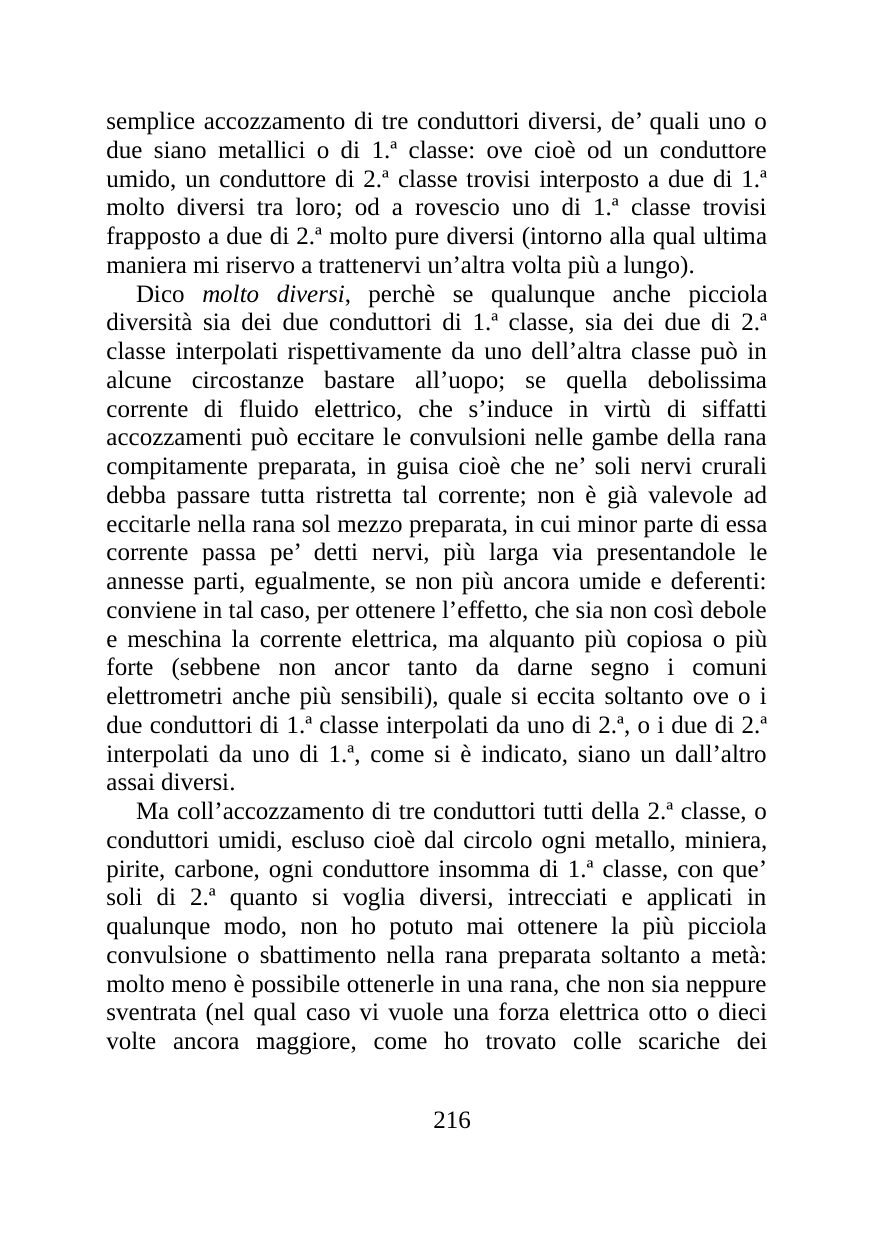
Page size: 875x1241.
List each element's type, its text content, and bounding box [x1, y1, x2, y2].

text Dico molto diversi, perchè se qualunque anche picciola diversità sia dei due conduttori di 1.ª classe, sia dei due di 2.ª classe interpolati rispettivamente da uno dell’altra classe può in alcune circostanze bastare all’uopo; se quella debolissima corrente di fluido elettrico, che s’induce in virtù di siffatti accozzamenti può eccitare le convulsioni nelle gambe della rana compitamente preparata, in guisa cioè che ne’ soli nervi crurali debba passare tutta ristretta tal corrente; non è già valevole ad eccitarle nella rana sol mezzo preparata, in cui minor parte di essa corrente passa pe’ detti nervi, più larga via presentandole le annesse parti, egualmente, se non più ancora umide e deferenti: conviene in tal caso, per ottenere l’effetto, che sia non così debole e meschina la corrente elettrica, ma alquanto più copiosa o più forte (sebbene non ancor tanto da darne segno i comuni elettrometri anche più sensibili), quale si eccita soltanto ove o i due conduttori di 1.ª classe interpolati da uno di 2.ª, o i due di 2.ª interpolati da uno di 1.ª, come si è indicato, siano un dall’altro assai diversi. [106, 279, 768, 796]
text Ma coll’accozzamento di tre conduttori tutti della 2.ª classe, o conduttori umidi, escluso cioè dal circolo ogni metallo, miniera, pirite, carbone, ogni conduttore insomma di 1.ª classe, con que’ soli di 2.ª quanto si voglia diversi, intrecciati e applicati in qualunque modo, non ho potuto mai ottenere la più picciola convulsione o sbattimento nella rana preparata soltanto a metà: molto meno è possibile ottenerle in una rana, che non sia neppure sventrata (nel qual caso vi vuole una forza elettrica otto o dieci volte ancora maggiore, come ho trovato colle scariche dei [106, 796, 768, 1055]
text semplice accozzamento di tre conduttori diversi, de’ quali uno o due siano metallici o di 1.ª classe: ove cioè od un conduttore umido, un conduttore di 2.ª classe trovisi interposto a due di 1.ª molto diversi tra loro; od a rovescio uno di 1.ª classe trovisi frapposto a due di 2.ª molto pure diversi (intorno alla qual ultima maniera mi riservo a trattenervi un’altra volta più a lungo). [106, 106, 768, 279]
